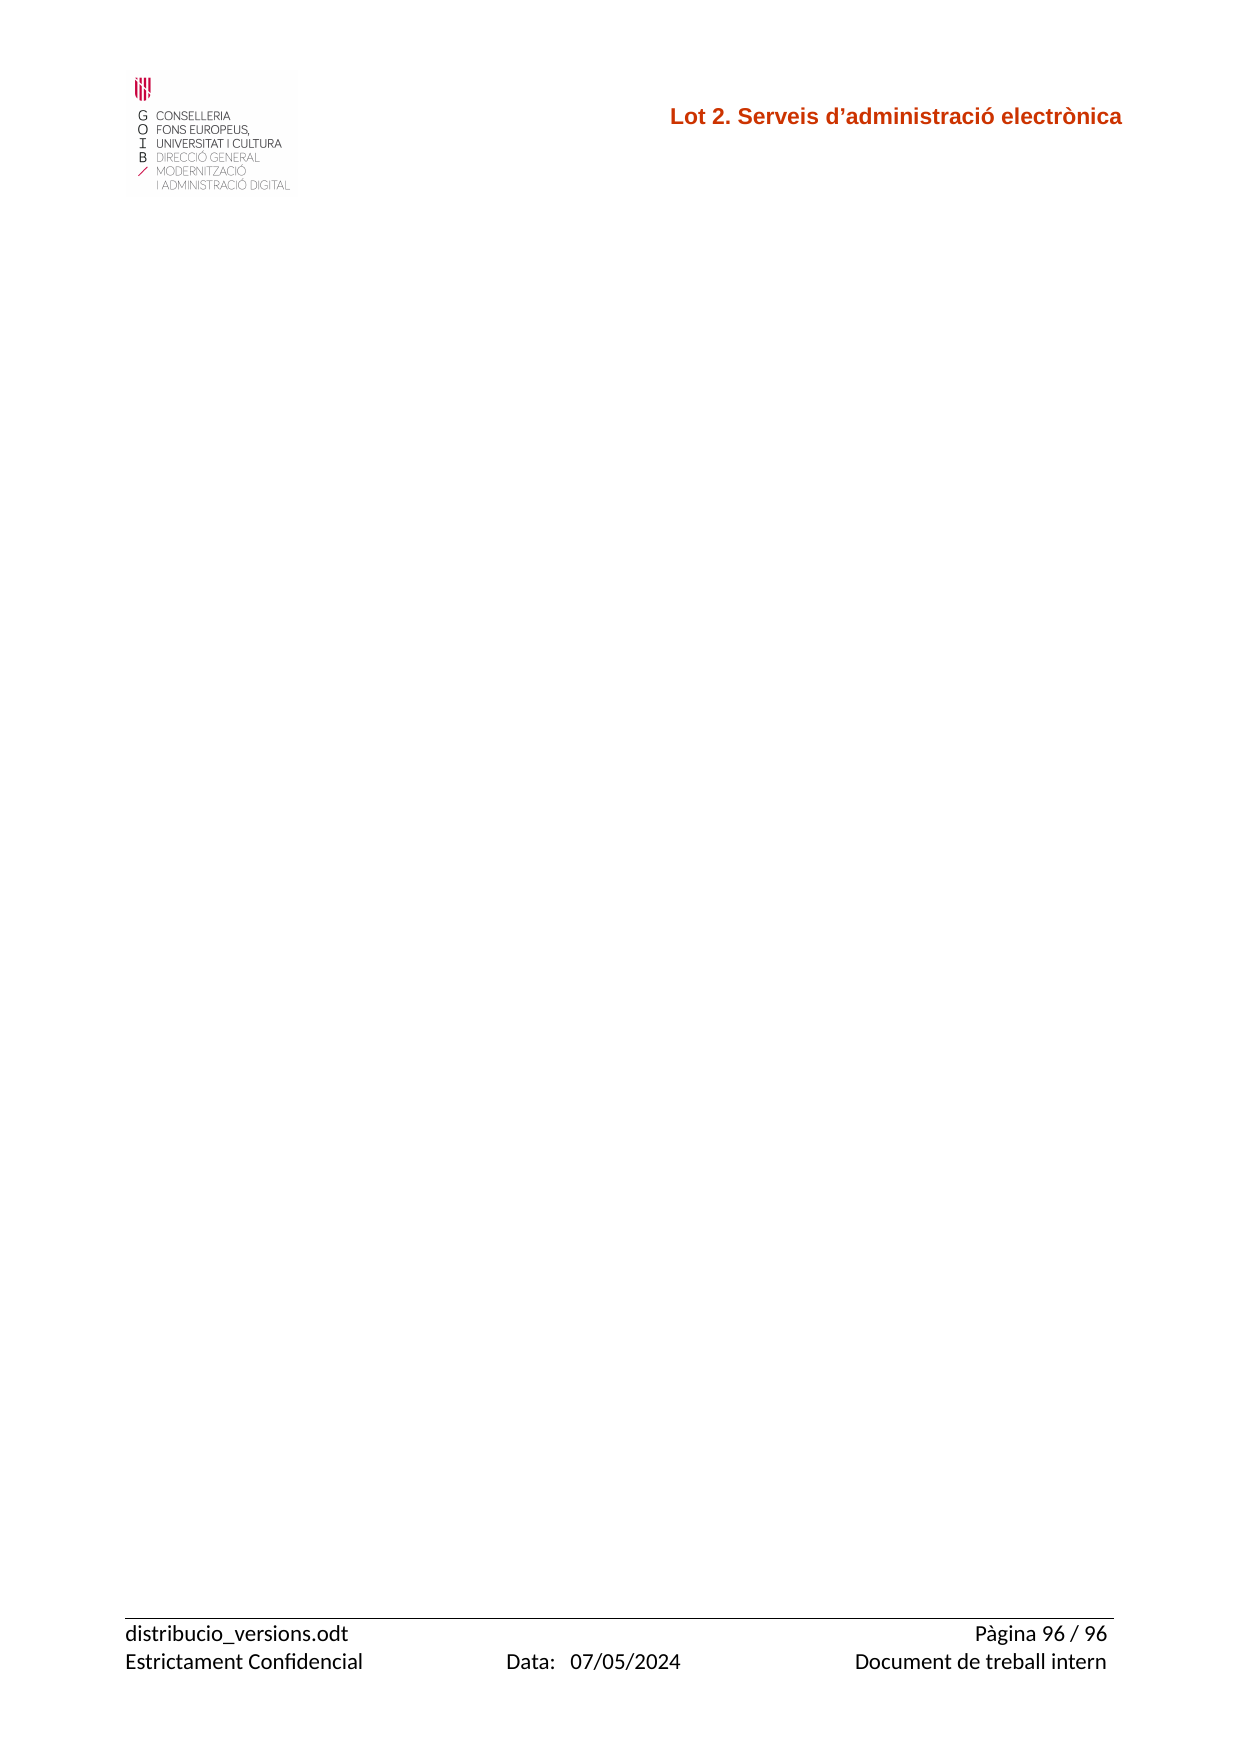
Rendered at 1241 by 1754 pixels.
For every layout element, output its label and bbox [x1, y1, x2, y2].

picture [126, 70, 299, 197]
